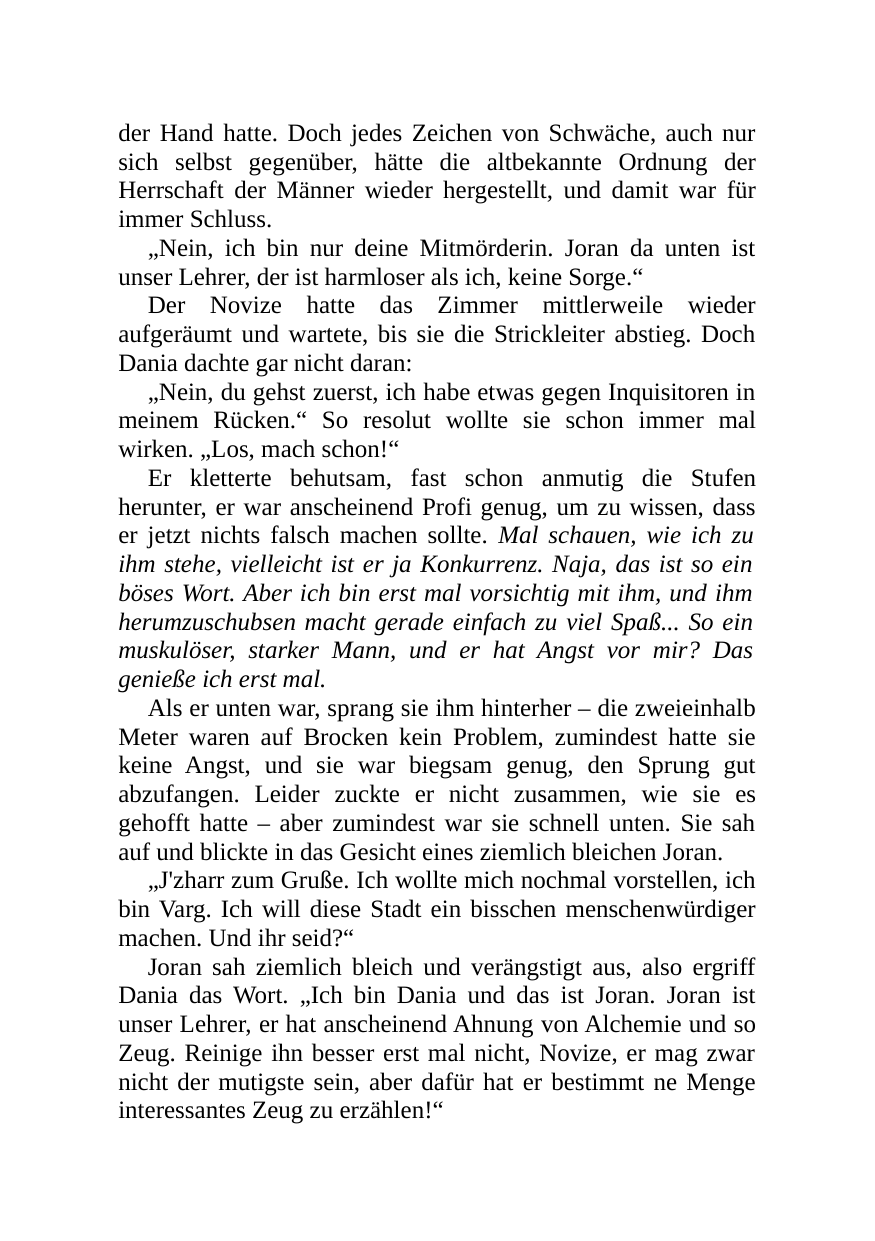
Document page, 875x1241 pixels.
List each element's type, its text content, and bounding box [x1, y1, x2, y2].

text Er kletterte behutsam, fast schon anmutig die Stufen herunter, er war anscheinend Profi genug, um zu wissen, dass er jetzt nichts falsch machen sollte. Mal schauen, wie ich zu ihm stehe, vielleicht ist er ja Konkurrenz. Naja, das ist so ein böses Wort. Aber ich bin erst mal vorsichtig mit ihm, und ihm herumzuschubsen macht gerade einfach zu viel Spaß... So ein muskulöser, starker Mann, und er hat Angst vor mir? Das genieße ich erst mal. [118, 463, 756, 693]
text „Nein, ich bin nur deine Mitmörderin. Joran da unten ist unser Lehrer, der ist harmloser als ich, keine Sorge.“ [118, 233, 756, 291]
text Als er unten war, sprang sie ihm hinterher – die zweieinhalb Meter waren auf Brocken kein Problem, zumindest hatte sie keine Angst, und sie war biegsam genug, den Sprung gut abzufangen. Leider zuckte er nicht zusammen, wie sie es gehofft hatte – aber zumindest war sie schnell unten. Sie sah auf und blickte in das Gesicht eines ziemlich bleichen Joran. [118, 693, 756, 866]
text Der Novize hatte das Zimmer mittlerweile wieder aufgeräumt und wartete, bis sie die Strickleiter abstieg. Doch Dania dachte gar nicht daran: [118, 291, 756, 377]
text Joran sah ziemlich bleich und verängstigt aus, also ergriff Dania das Wort. „Ich bin Dania und das ist Joran. Joran ist unser Lehrer, er hat anscheinend Ahnung von Alchemie und so Zeug. Reinige ihn besser erst mal nicht, Novize, er mag zwar nicht der mutigste sein, aber dafür hat er bestimmt ne Menge interessantes Zeug zu erzählen!“ [118, 952, 756, 1124]
text der Hand hatte. Doch jedes Zeichen von Schwäche, auch nur sich selbst gegenüber, hätte die altbekannte Ordnung der Herrschaft der Männer wieder hergestellt, und damit war für immer Schluss. [118, 118, 756, 233]
text „J'zharr zum Gruße. Ich wollte mich nochmal vorstellen, ich bin Varg. Ich will diese Stadt ein bisschen menschenwürdiger machen. Und ihr seid?“ [118, 866, 756, 952]
text „Nein, du gehst zuerst, ich habe etwas gegen Inquisitoren in meinem Rücken.“ So resolut wollte sie schon immer mal wirken. „Los, mach schon!“ [118, 377, 756, 463]
